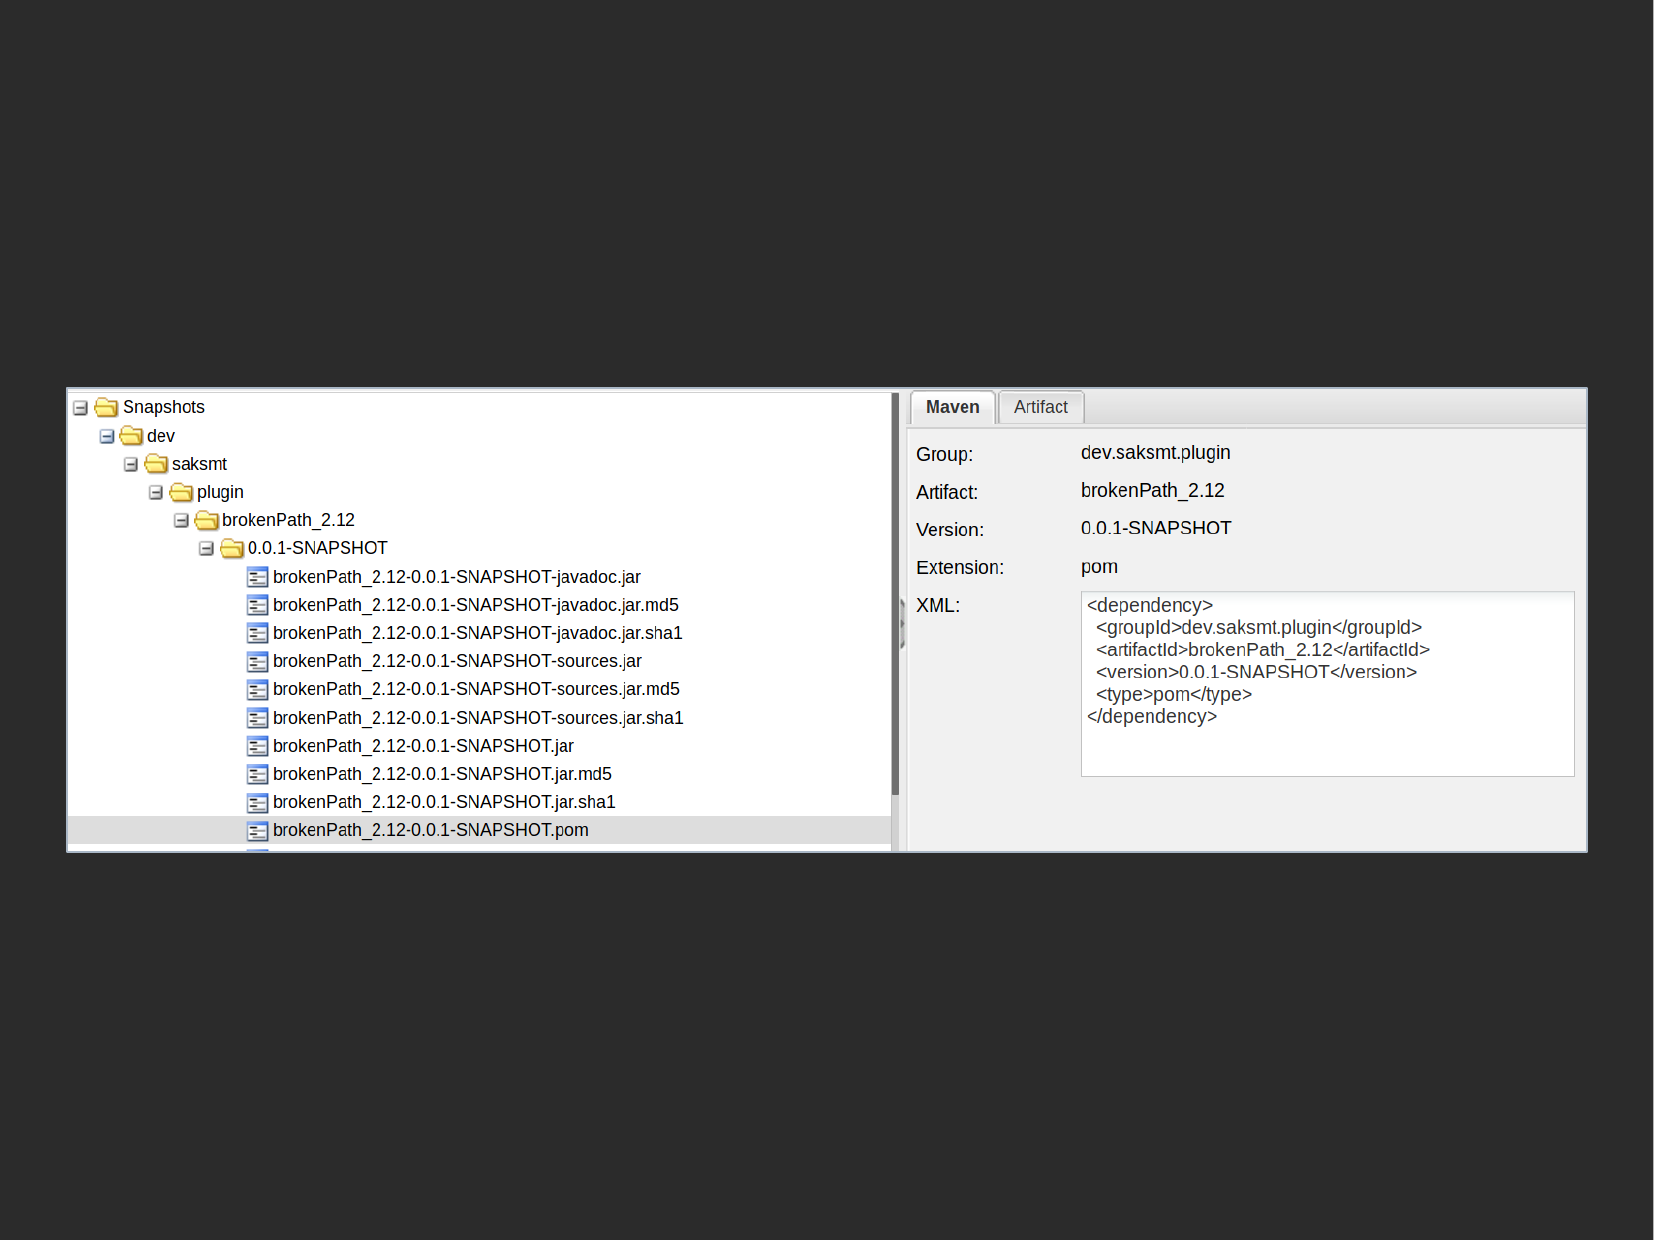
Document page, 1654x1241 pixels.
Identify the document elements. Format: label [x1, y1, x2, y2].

picture [67, 389, 1586, 851]
